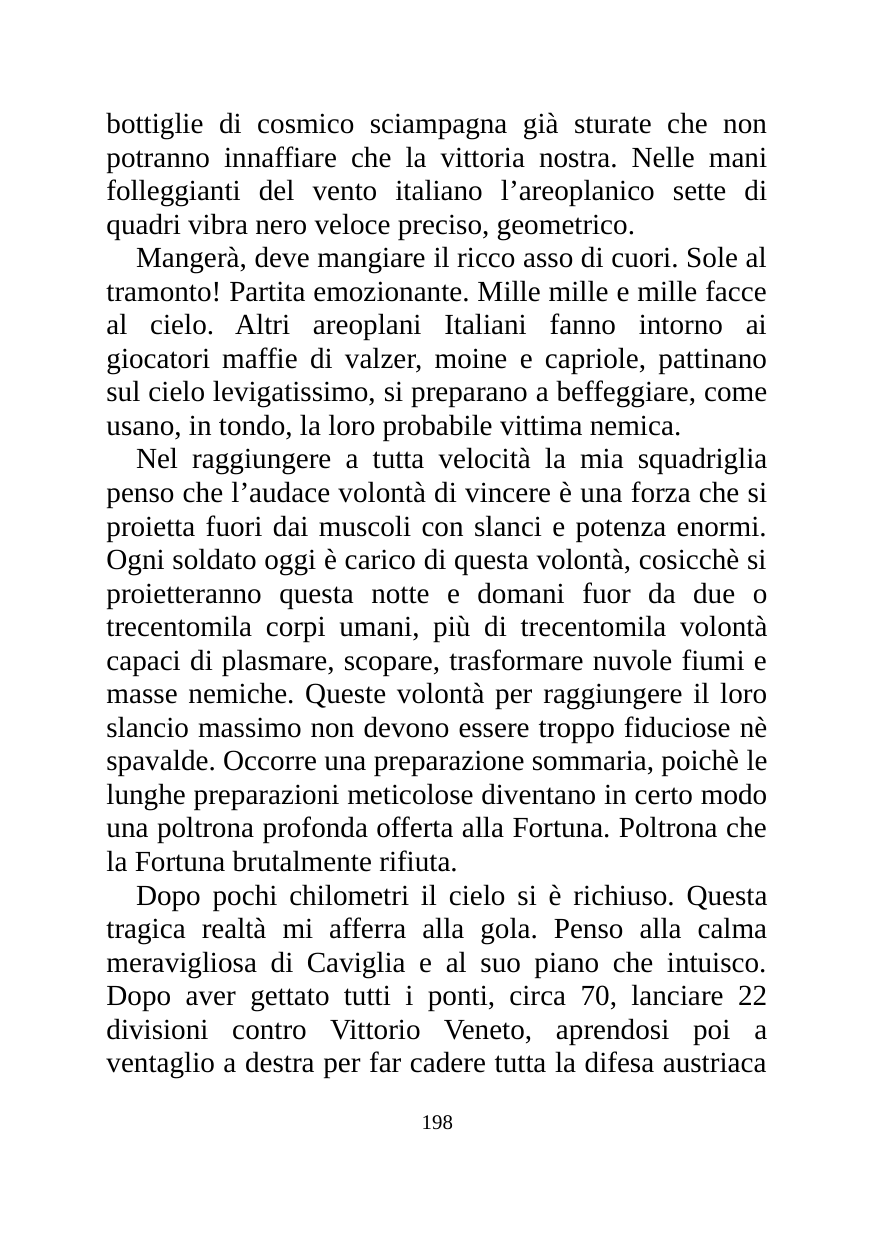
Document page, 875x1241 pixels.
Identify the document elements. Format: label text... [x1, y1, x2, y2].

text Nel raggiungere a tutta velocità la mia squadriglia penso che l’audace volontà di vincere è una forza che si proietta fuori dai muscoli con slanci e potenza enormi. Ogni soldato oggi è carico di questa volontà, cosicchè si proietteranno questa notte e domani fuor da due o trecentomila corpi umani, più di trecentomila volontà capaci di plasmare, scopare, trasformare nuvole fiumi e masse nemiche. Queste volontà per raggiungere il loro slancio massimo non devono essere troppo fiduciose nè spavalde. Occorre una preparazione sommaria, poichè le lunghe preparazioni meticolose diventano in certo modo una poltrona profonda offerta alla Fortuna. Poltrona che la Fortuna brutalmente rifiuta. [106, 442, 768, 878]
text bottiglie di cosmico sciampagna già sturate che non potranno innaffiare che la vittoria nostra. Nelle mani folleggianti del vento italiano l’areoplanico sette di quadri vibra nero veloce preciso, geometrico. [106, 106, 768, 240]
text Dopo pochi chilometri il cielo si è richiuso. Questa tragica realtà mi afferra alla gola. Penso alla calma meravigliosa di Caviglia e al suo piano che intuisco. Dopo aver gettato tutti i ponti, circa 70, lanciare 22 divisioni contro Vittorio Veneto, aprendosi poi a ventaglio a destra per far cadere tutta la difesa austriaca [106, 878, 768, 1079]
text Mangerà, deve mangiare il ricco asso di cuori. Sole al tramonto! Partita emozionante. Mille mille e mille facce al cielo. Altri areoplani Italiani fanno intorno ai giocatori maffie di valzer, moine e capriole, pattinano sul cielo levigatissimo, si preparano a beffeggiare, come usano, in tondo, la loro probabile vittima nemica. [106, 240, 768, 442]
